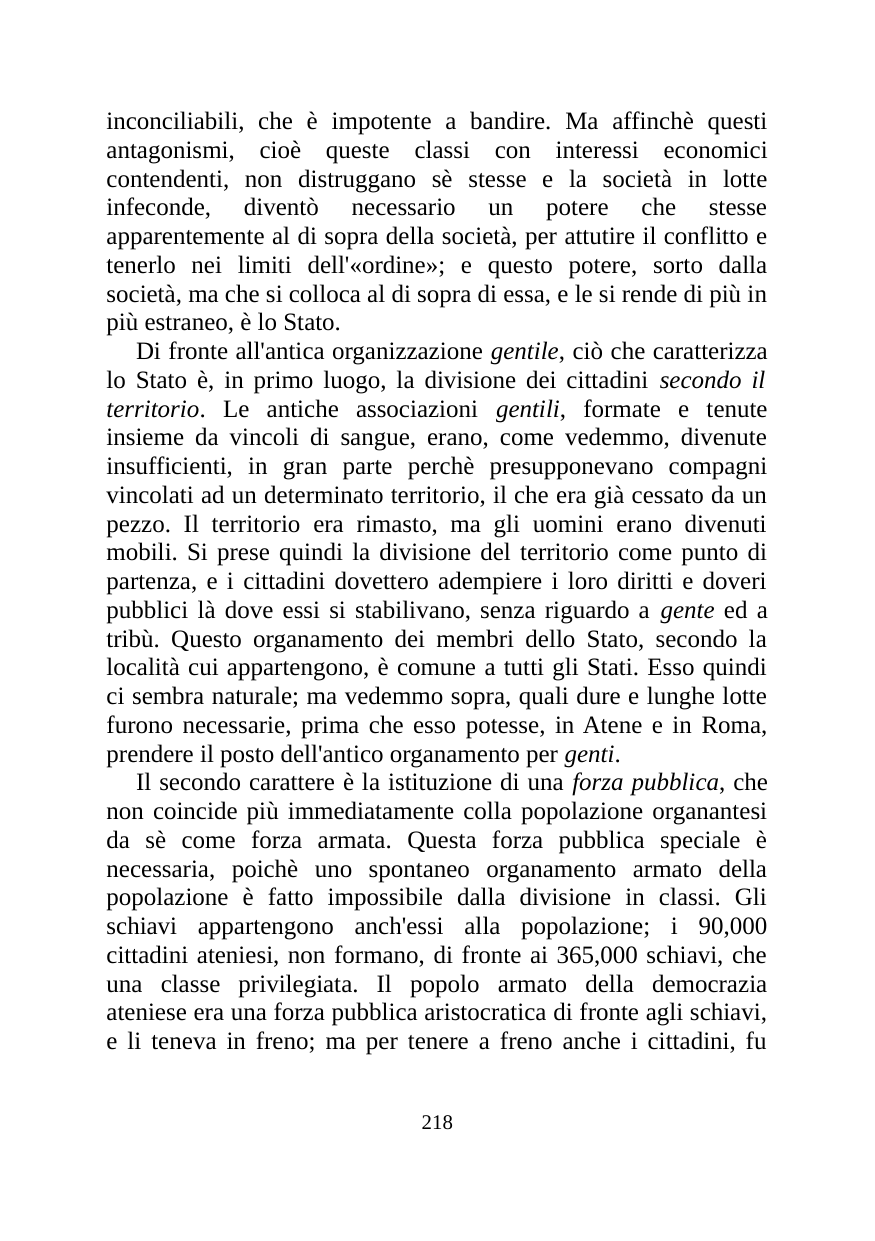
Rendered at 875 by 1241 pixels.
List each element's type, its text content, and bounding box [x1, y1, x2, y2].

text Il secondo carattere è la istituzione di una forza pubblica, che non coincide più immediatamente colla popolazione organantesi da sè come forza armata. Questa forza pubblica speciale è necessaria, poichè uno spontaneo organamento armato della popolazione è fatto impossibile dalla divisione in classi. Gli schiavi appartengono anch'essi alla popolazione; i 90,000 cittadini ateniesi, non formano, di fronte ai 365,000 schiavi, che una classe privilegiata. Il popolo armato della democrazia ateniese era una forza pubblica aristocratica di fronte agli schiavi, e li teneva in freno; ma per tenere a freno anche i cittadini, fu [106, 767, 768, 1055]
text inconciliabili, che è impotente a bandire. Ma affinchè questi antagonismi, cioè queste classi con interessi economici contendenti, non distruggano sè stesse e la società in lotte infeconde, diventò necessario un potere che stesse apparentemente al di sopra della società, per attutire il conflitto e tenerlo nei limiti dell'«ordine»; e questo potere, sorto dalla società, ma che si colloca al di sopra di essa, e le si rende di più in più estraneo, è lo Stato. [106, 106, 768, 336]
text Di fronte all'antica organizzazione gentile, ciò che caratterizza lo Stato è, in primo luogo, la divisione dei cittadini secondo il territorio. Le antiche associazioni gentili, formate e tenute insieme da vincoli di sangue, erano, come vedemmo, divenute insufficienti, in gran parte perchè presupponevano compagni vincolati ad un determinato territorio, il che era già cessato da un pezzo. Il territorio era rimasto, ma gli uomini erano divenuti mobili. Si prese quindi la divisione del territorio come punto di partenza, e i cittadini dovettero adempiere i loro diritti e doveri pubblici là dove essi si stabilivano, senza riguardo a gente ed a tribù. Questo organamento dei membri dello Stato, secondo la località cui appartengono, è comune a tutti gli Stati. Esso quindi ci sembra naturale; ma vedemmo sopra, quali dure e lunghe lotte furono necessarie, prima che esso potesse, in Atene e in Roma, prendere il posto dell'antico organamento per genti. [106, 336, 768, 767]
